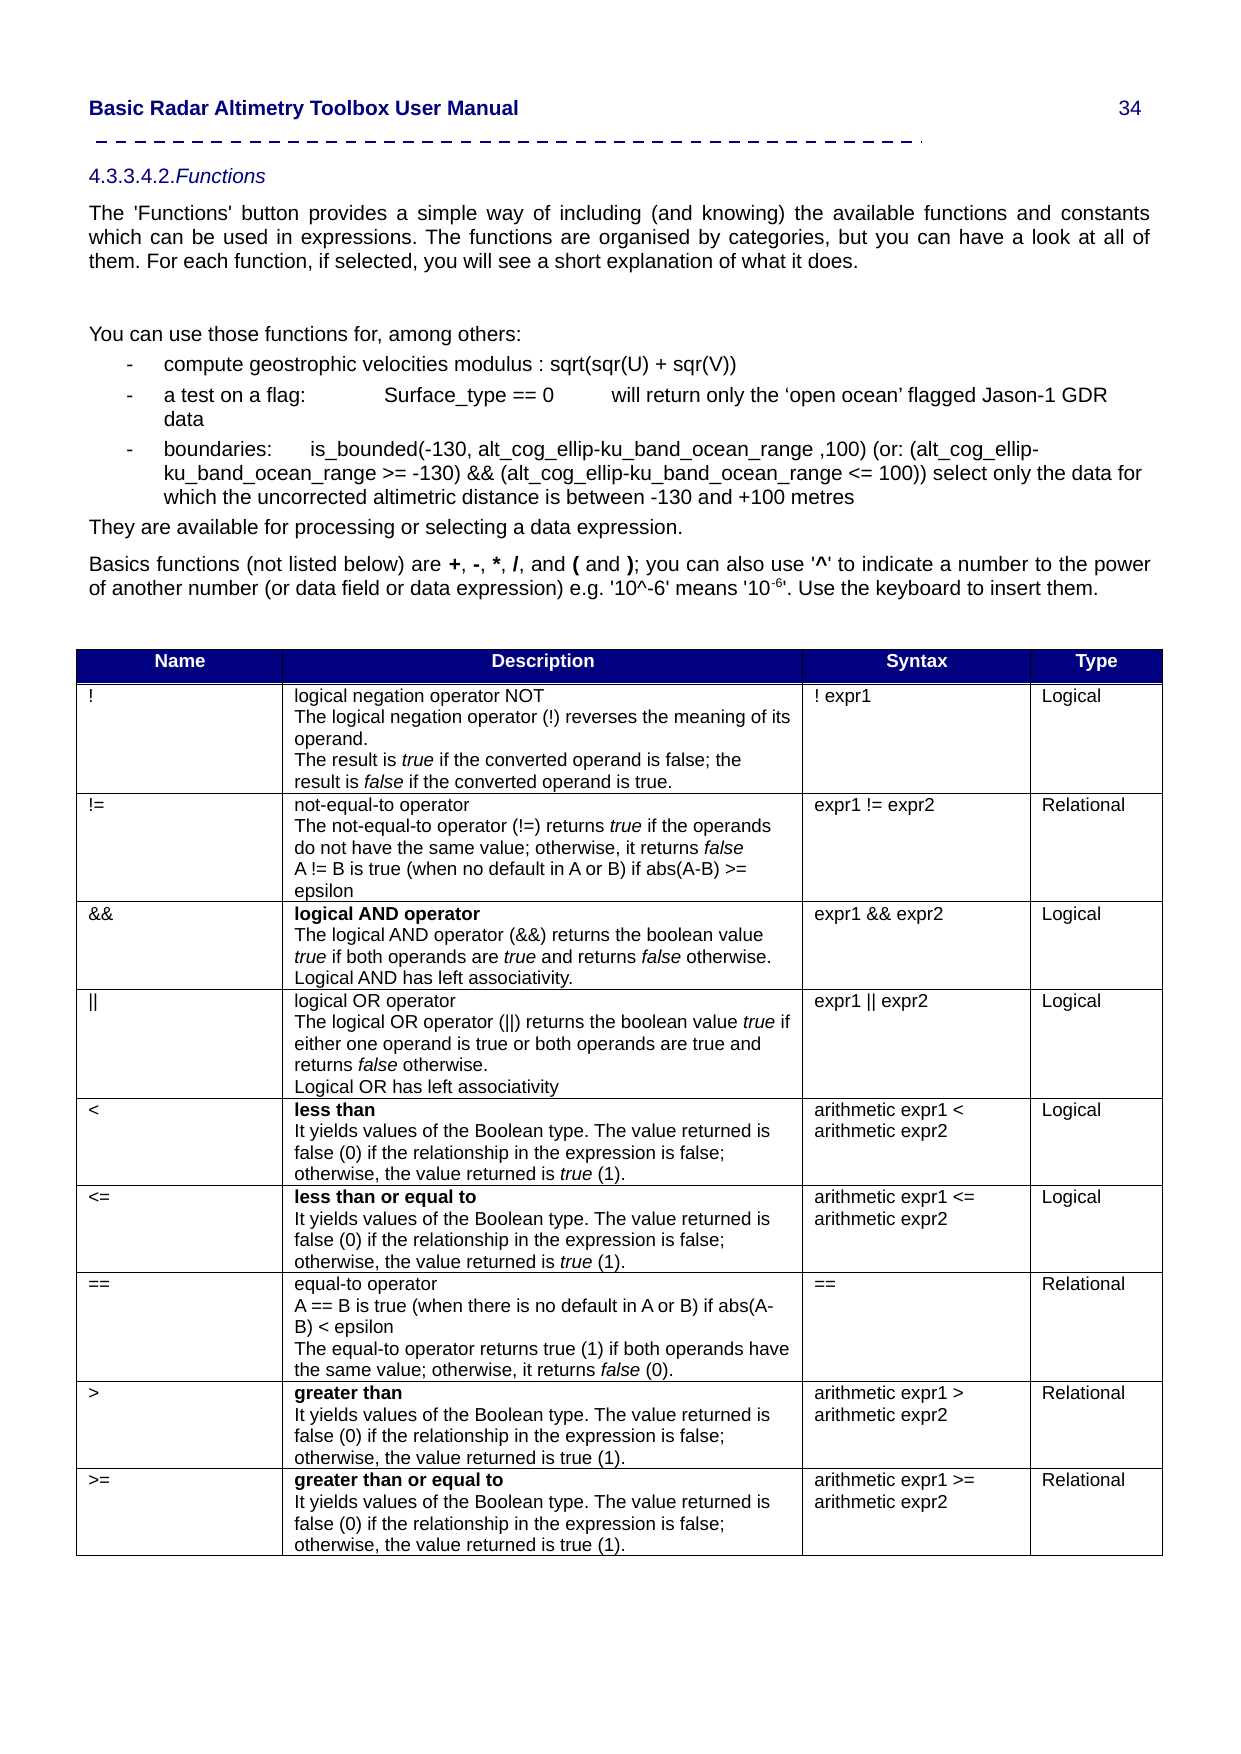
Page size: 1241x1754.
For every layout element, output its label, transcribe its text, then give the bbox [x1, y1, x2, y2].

list boundaries: is_bounded(-130, alt_cog_ellip-ku_band_ocean_range ,100) (or: (alt_cog_ellip-ku_band_ocean_range >= -130) && (alt_cog_ellip-ku_band_ocean_range <= 100)) select only the data for which the uncorrected altimetric distance is between -130 and +100 metres [126, 437, 1152, 509]
text Basics functions (not listed below) are +, -, *, /, and ( and ); you can also use '^' to indicate a number to the power of another number (or data field or data expression) e.g. '10^-6' means '10-6'. Use the keyboard to insert them. [88, 552, 1152, 599]
table_cell Logical [1031, 990, 1162, 1097]
table_cell >= [77, 1469, 282, 1555]
table_cell logical OR operator The logical OR operator (||) returns the boolean value true if either one operand is true or both operands are true and returns false otherwise. Logical OR has left associativity [283, 990, 802, 1097]
table_cell greater than or equal to It yields values of the Boolean type. The value returned is false (0) if the relationship in the expression is false; otherwise, the value returned is true (1). [283, 1469, 802, 1555]
table_cell Logical [1031, 902, 1162, 988]
table_cell less than or equal to It yields values of the Boolean type. The value returned is false (0) if the relationship in the expression is false; otherwise, the value returned is true (1). [283, 1186, 802, 1272]
table_cell Logical [1031, 1186, 1162, 1272]
table_cell expr1 != expr2 [803, 794, 1030, 901]
subtitle Functions [88, 164, 1152, 188]
table_cell expr1 || expr2 [803, 990, 1030, 1097]
table_cell arithmetic expr1 < arithmetic expr2 [803, 1099, 1030, 1185]
table_cell less than It yields values of the Boolean type. The value returned is false (0) if the relationship in the expression is false; otherwise, the value returned is true (1). [283, 1099, 802, 1185]
table_cell arithmetic expr1 > arithmetic expr2 [803, 1382, 1030, 1468]
table_cell Logical [1031, 685, 1162, 792]
table_cell greater than It yields values of the Boolean type. The value returned is false (0) if the relationship in the expression is false; otherwise, the value returned is true (1). [283, 1382, 802, 1468]
table_cell not-equal-to operator The not-equal-to operator (!=) returns true if the operands do not have the same value; otherwise, it returns false A != B is true (when no default in A or B) if abs(A-B) >= epsilon [283, 794, 802, 901]
table_cell ! expr1 [803, 685, 1030, 792]
table_cell logical AND operator The logical AND operator (&&) returns the boolean value true if both operands are true and returns false otherwise. Logical AND has left associativity. [283, 902, 802, 988]
table_header Description [283, 650, 802, 683]
table_cell && [77, 902, 282, 988]
table_header Syntax [803, 650, 1030, 683]
table_cell Relational [1031, 794, 1162, 901]
list a test on a flag: Surface_type == 0 will return only the ‘open ocean’ flagged Jason-1 GDR data [126, 382, 1152, 430]
table_cell ! [77, 685, 282, 792]
table_cell Relational [1031, 1273, 1162, 1381]
table_cell == [803, 1273, 1030, 1381]
table_cell arithmetic expr1 <= arithmetic expr2 [803, 1186, 1030, 1272]
table_cell > [77, 1382, 282, 1468]
table_cell Relational [1031, 1382, 1162, 1468]
table_cell arithmetic expr1 >= arithmetic expr2 [803, 1469, 1030, 1555]
table_cell == [77, 1273, 282, 1381]
table_cell != [77, 794, 282, 901]
table_header Type [1031, 650, 1162, 683]
table_cell Relational [1031, 1469, 1162, 1555]
table_cell expr1 && expr2 [803, 902, 1030, 988]
table_header Name [77, 650, 282, 683]
text They are available for processing or selecting a data expression. [88, 515, 1152, 539]
text You can use those functions for, among others: [88, 322, 1152, 346]
table_cell || [77, 990, 282, 1097]
list compute geostrophic velocities modulus : sqrt(sqr(U) + sqr(V)) [126, 352, 1152, 376]
table_cell equal-to operator A == B is true (when there is no default in A or B) if abs(A-B) < epsilon The equal-to operator returns true (1) if both operands have the same value; otherwise, it returns false (0). [283, 1273, 802, 1381]
text The 'Functions' button provides a simple way of including (and knowing) the available functions and constants which can be used in expressions. The functions are organised by categories, but you can have a look at all of them. For each function, if selected, you will see a short explanation of what it does. [88, 201, 1152, 273]
table_cell < [77, 1099, 282, 1185]
table_cell logical negation operator NOT The logical negation operator (!) reverses the meaning of its operand. The result is true if the converted operand is false; the result is false if the converted operand is true. [283, 685, 802, 792]
table_cell Logical [1031, 1099, 1162, 1185]
table_cell <= [77, 1186, 282, 1272]
